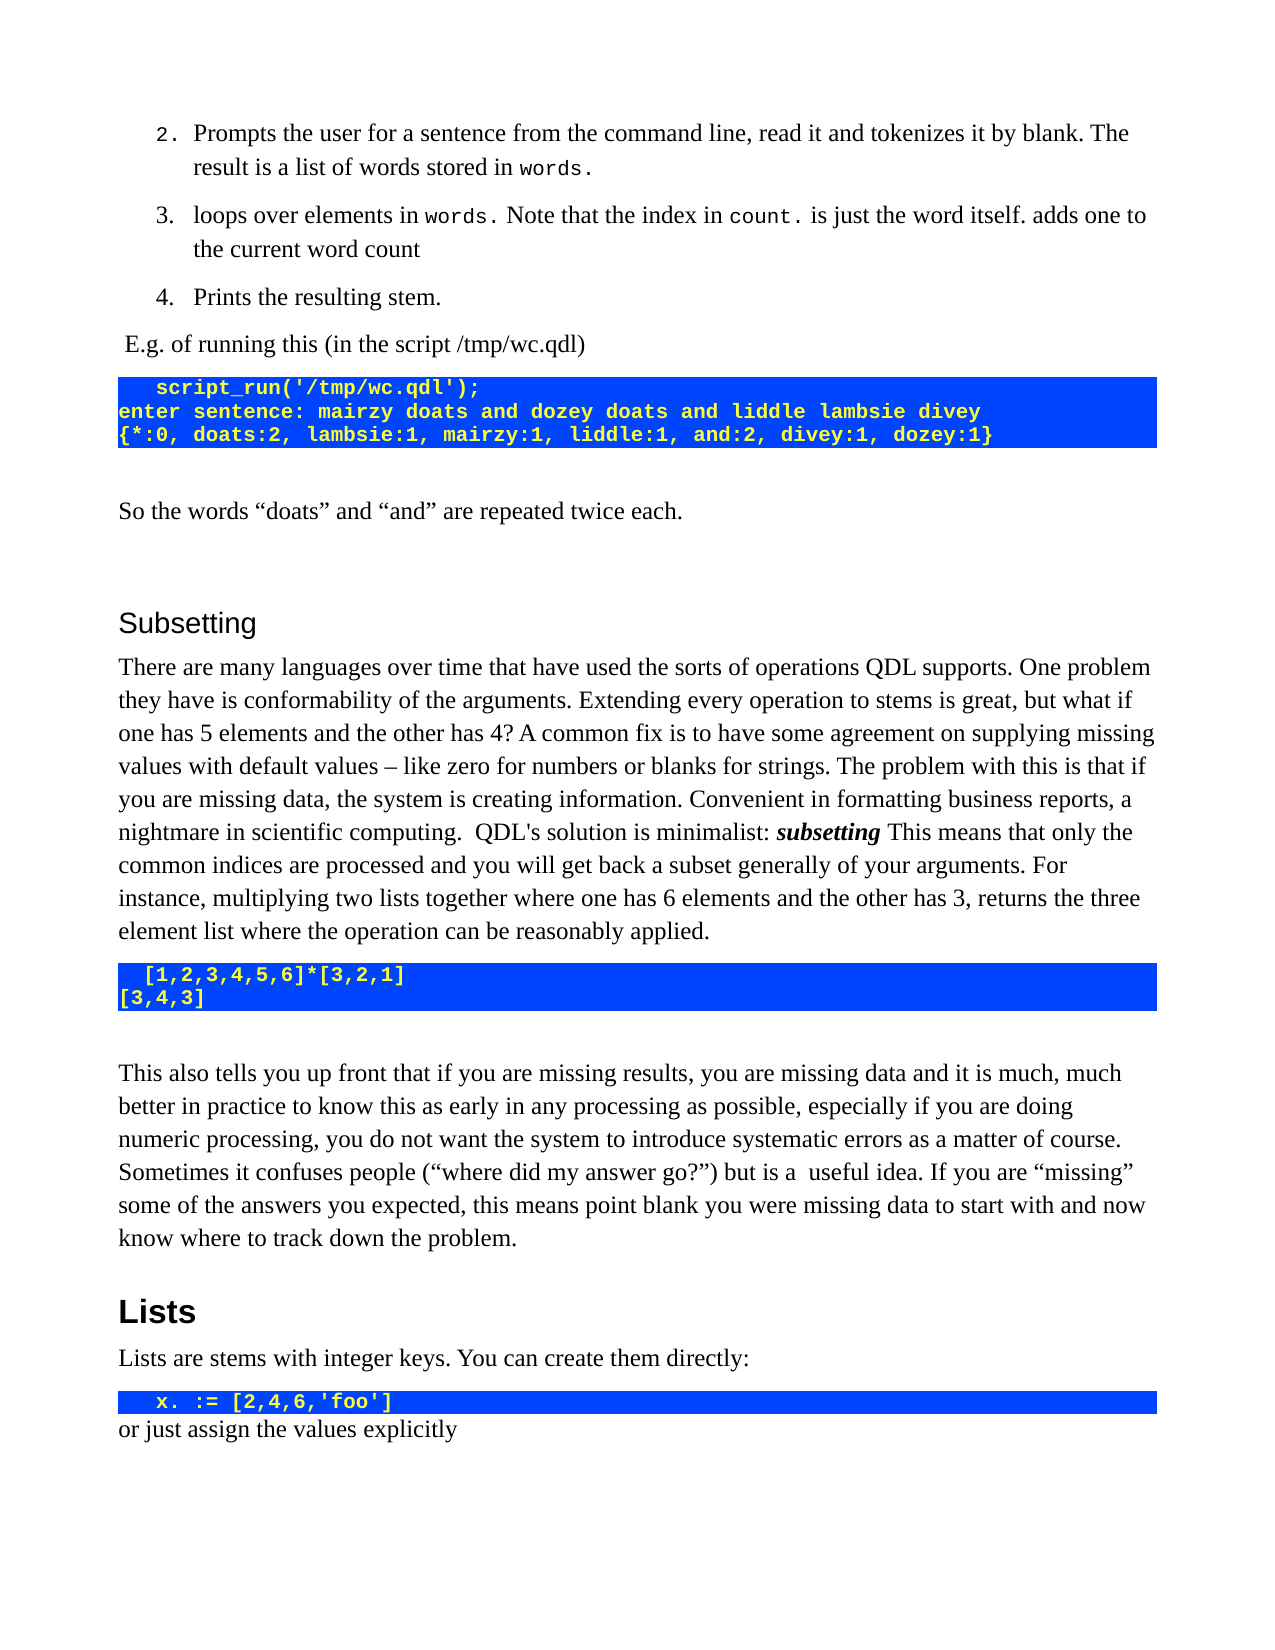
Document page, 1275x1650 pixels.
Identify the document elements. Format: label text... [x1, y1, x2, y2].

text x. := [2,4,6,'foo'] [118, 1391, 1157, 1414]
list Prints the resulting stem. [156, 282, 1157, 311]
text enter sentence: mairzy doats and dozey doats and liddle lambsie divey [118, 401, 1157, 424]
text [1,2,3,4,5,6]*[3,2,1] [118, 963, 1157, 987]
list loops over elements in words. Note that the index in count. is just the word itself. adds one to the current word count [156, 201, 1157, 263]
text [3,4,3] [118, 987, 1157, 1011]
subtitle Lists [118, 1292, 1157, 1331]
text or just assign the values explicitly [118, 1414, 1157, 1443]
list Prompts the user for a sentence from the command line, read it and tokenizes it by blank. The result is a list of words stored in words. [156, 118, 1157, 182]
text This also tells you up front that if you are missing results, you are missing data and it is much, much better in practice to know this as early in any processing as possible, especially if you are doing numeric processing, you do not want the system to introduce systematic errors as a matter of course. Sometimes it confuses people (“where did my answer go?”) but is a useful idea. If you are “missing” some of the answers you expected, this means point blank you were missing data to start with and now know where to track down the problem. [118, 1058, 1157, 1252]
subtitle Subsetting [118, 606, 1157, 639]
text Lists are stems with integer keys. You can create them directly: [118, 1343, 1157, 1372]
text So the words “doats” and “and” are repeated twice each. [118, 496, 1157, 524]
text {*:0, doats:2, lambsie:1, mairzy:1, liddle:1, and:2, divey:1, dozey:1} [118, 424, 1157, 448]
text script_run('/tmp/wc.qdl'); [118, 377, 1157, 401]
text E.g. of running this (in the script /tmp/wc.qdl) [118, 329, 1157, 358]
text There are many languages over time that have used the sorts of operations QDL supports. One problem they have is conformability of the arguments. Extending every operation to stems is great, but what if one has 5 elements and the other has 4? A common fix is to have some agreement on supplying missing values with default values – like zero for numbers or blanks for strings. The problem with this is that if you are missing data, the system is creating information. Convenient in formatting business reports, a nightmare in scientific computing. QDL's solution is minimalist: subsetting This means that only the common indices are processed and you will get back a subset generally of your arguments. For instance, multiplying two lists together where one has 6 elements and the other has 3, returns the three element list where the operation can be reasonably applied. [118, 652, 1157, 945]
